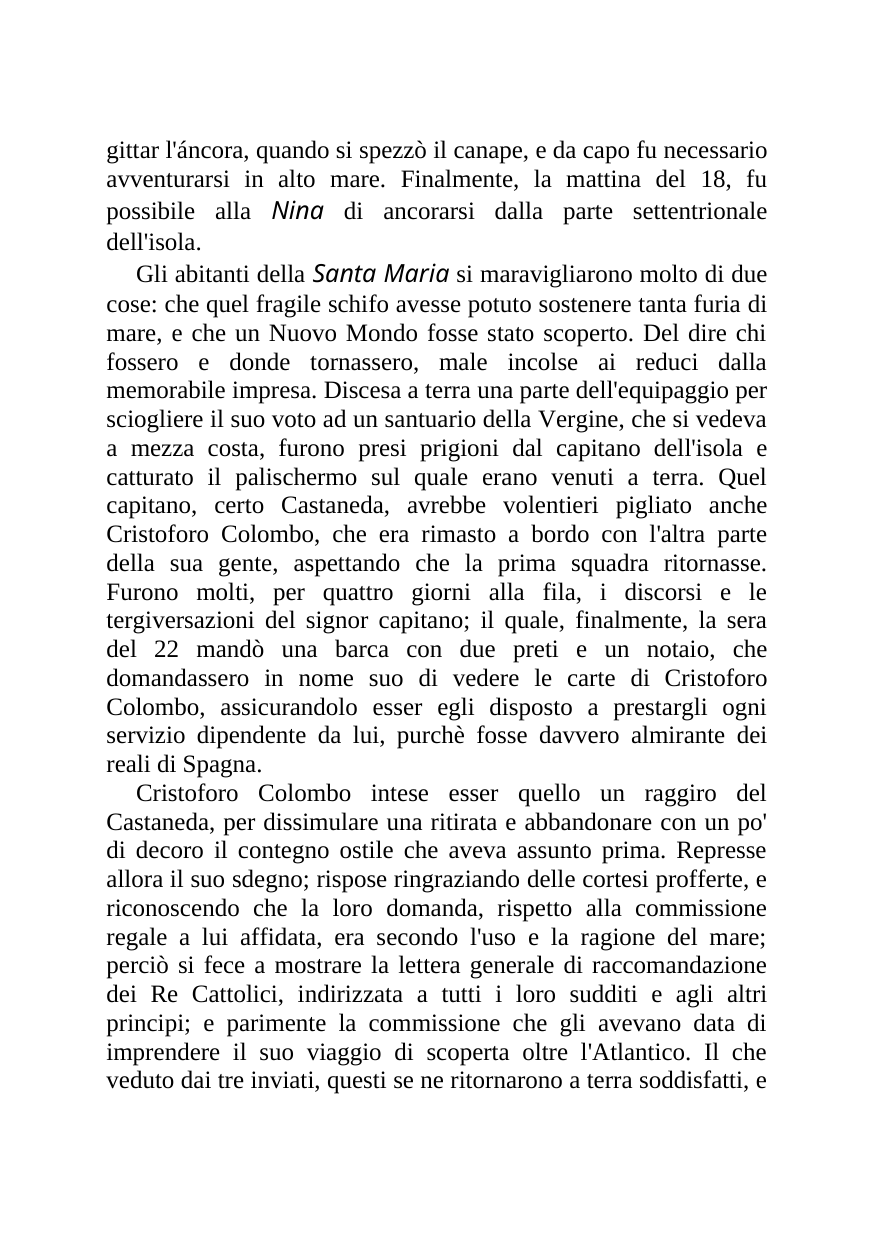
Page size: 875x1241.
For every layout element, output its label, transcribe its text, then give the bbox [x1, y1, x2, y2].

text Gli abitanti della Santa Maria si maravigliarono molto di due cose: che quel fragile schifo avesse potuto sostenere tanta furia di mare, e che un Nuovo Mondo fosse stato scoperto. Del dire chi fossero e donde tornassero, male incolse ai reduci dalla memorabile impresa. Discesa a terra una parte dell'equipaggio per sciogliere il suo voto ad un santuario della Vergine, che si vedeva a mezza costa, furono presi prigioni dal capitano dell'isola e catturato il palischermo sul quale erano venuti a terra. Quel capitano, certo Castaneda, avrebbe volentieri pigliato anche Cristoforo Colombo, che era rimasto a bordo con l'altra parte della sua gente, aspettando che la prima squadra ritornasse. Furono molti, per quattro giorni alla fila, i discorsi e le tergiversazioni del signor capitano; il quale, finalmente, la sera del 22 mandò una barca con due preti e un notaio, che domandassero in nome suo di vedere le carte di Cristoforo Colombo, assicurandolo esser egli disposto a prestargli ogni servizio dipendente da lui, purchè fosse davvero almirante dei reali di Spagna. [106, 255, 768, 778]
text gittar l'áncora, quando si spezzò il canape, e da capo fu necessario avventurarsi in alto mare. Finalmente, la mattina del 18, fu possibile alla Nina di ancorarsi dalla parte settentrionale dell'isola. [106, 135, 768, 255]
text Cristoforo Colombo intese esser quello un raggiro del Castaneda, per dissimulare una ritirata e abbandonare con un po' di decoro il contegno ostile che aveva assunto prima. Represse allora il suo sdegno; rispose ringraziando delle cortesi profferte, e riconoscendo che la loro domanda, rispetto alla commissione regale a lui affidata, era secondo l'uso e la ragione del mare; perciò si fece a mostrare la lettera generale di raccomandazione dei Re Cattolici, indirizzata a tutti i loro sudditi e agli altri principi; e parimente la commissione che gli avevano data di imprendere il suo viaggio di scoperta oltre l'Atlantico. Il che veduto dai tre inviati, questi se ne ritornarono a terra soddisfatti, e [106, 778, 768, 1094]
